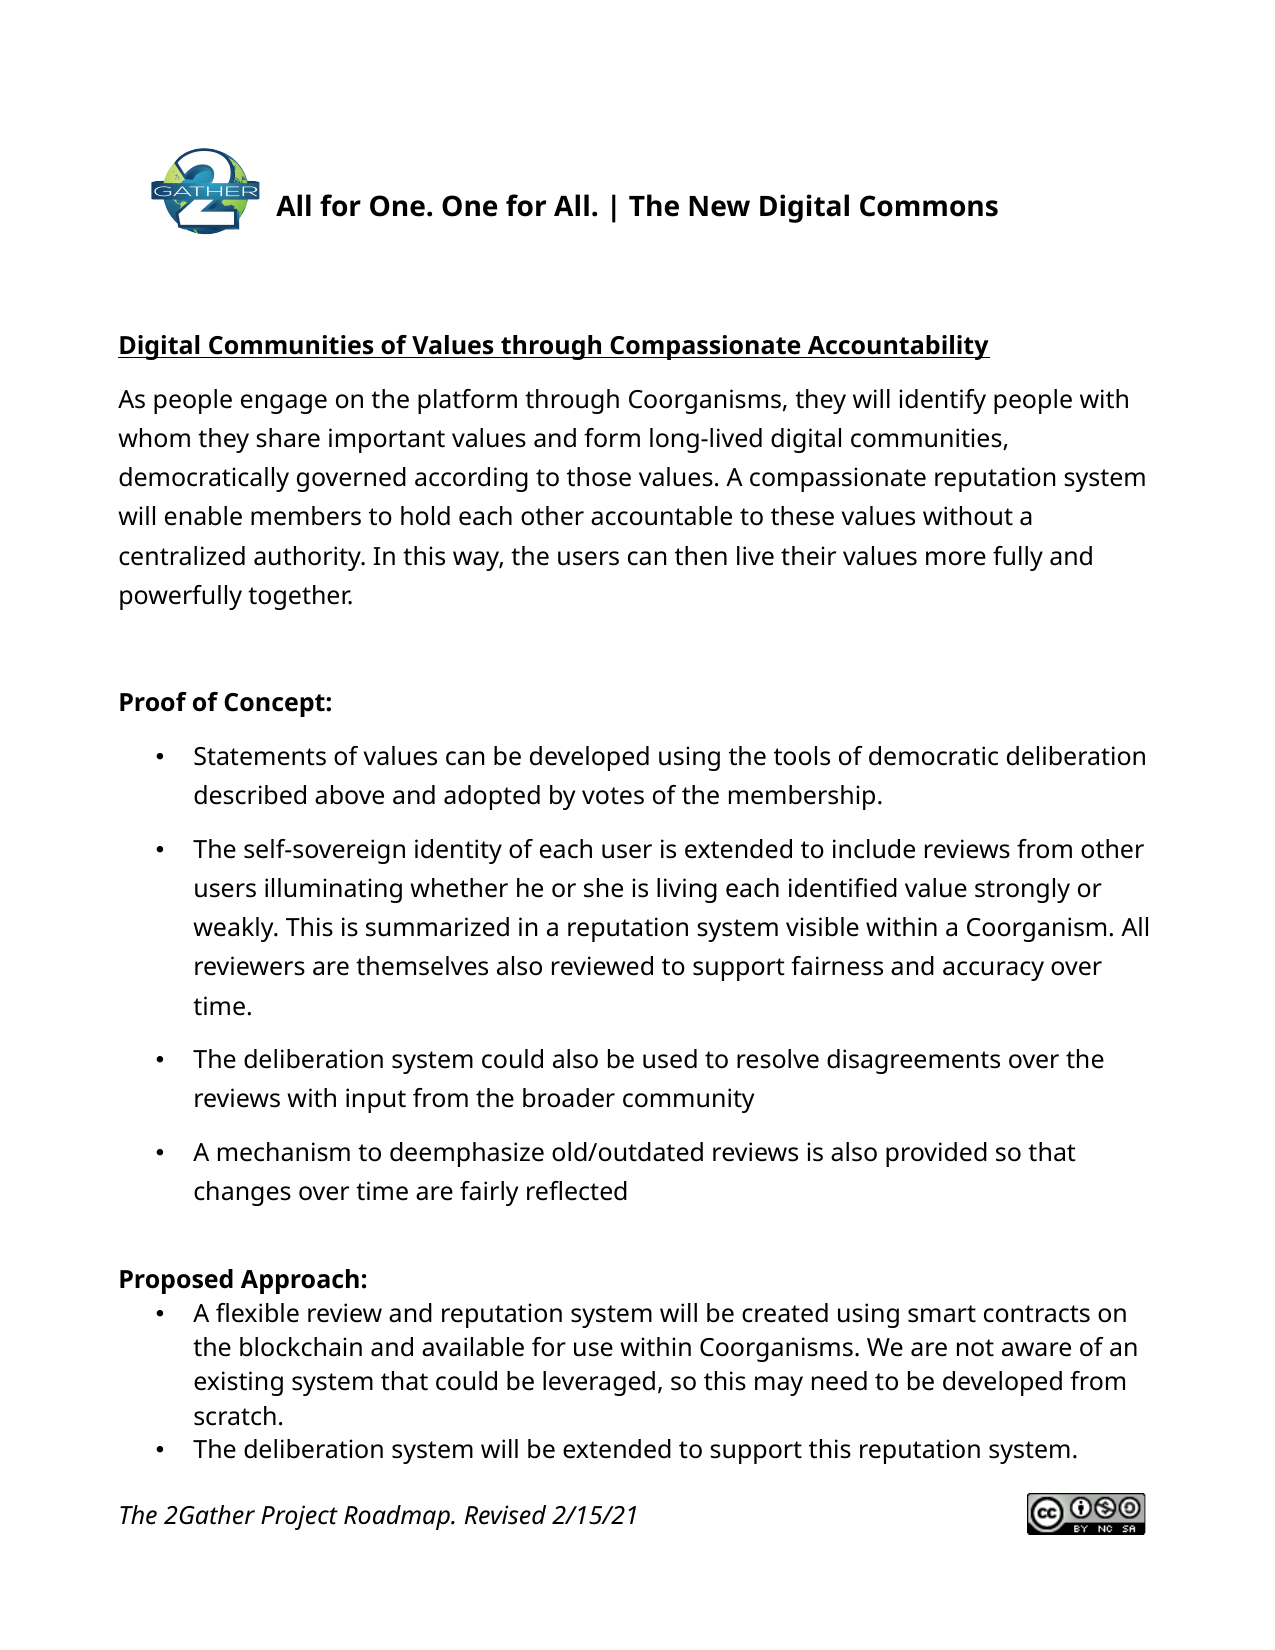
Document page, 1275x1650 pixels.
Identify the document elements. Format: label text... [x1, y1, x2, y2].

picture [1027, 1493, 1146, 1535]
list The deliberation system could also be used to resolve disagreements over the reviews with input from the broader community [156, 1042, 1157, 1115]
text Proof of Concept: [118, 685, 1157, 719]
list The deliberation system will be extended to support this reputation system. [156, 1432, 1157, 1466]
text As people engage on the platform through Coorganisms, they will identify people with whom they share important values and form long-lived digital communities, democratically governed according to those values. A compassionate reputation system will enable members to hold each other accountable to these values without a centralized authority. In this way, the users can then live their values more fully and powerfully together. [118, 382, 1157, 611]
text Digital Communities of Values through Compassionate Accountability [118, 328, 1157, 362]
list Statements of values can be developed using the tools of democratic deliberation described above and adopted by votes of the membership. [156, 739, 1157, 812]
list The self-sovereign identity of each user is extended to include reviews from other users illuminating whether he or she is living each identified value strongly or weakly. This is summarized in a reputation system visible within a Coorganism. All reviewers are themselves also reviewed to support fairness and accuracy over time. [156, 832, 1157, 1022]
list A flexible review and reputation system will be created using smart contracts on the blockchain and available for use within Coorganisms. We are not aware of an existing system that could be leveraged, so this may need to be developed from scratch. [156, 1296, 1157, 1432]
text Proposed Approach: [118, 1262, 1157, 1296]
picture [124, 119, 285, 263]
list A mechanism to deemphasize old/outdated reviews is also provided so that changes over time are fairly reflected [156, 1135, 1157, 1208]
